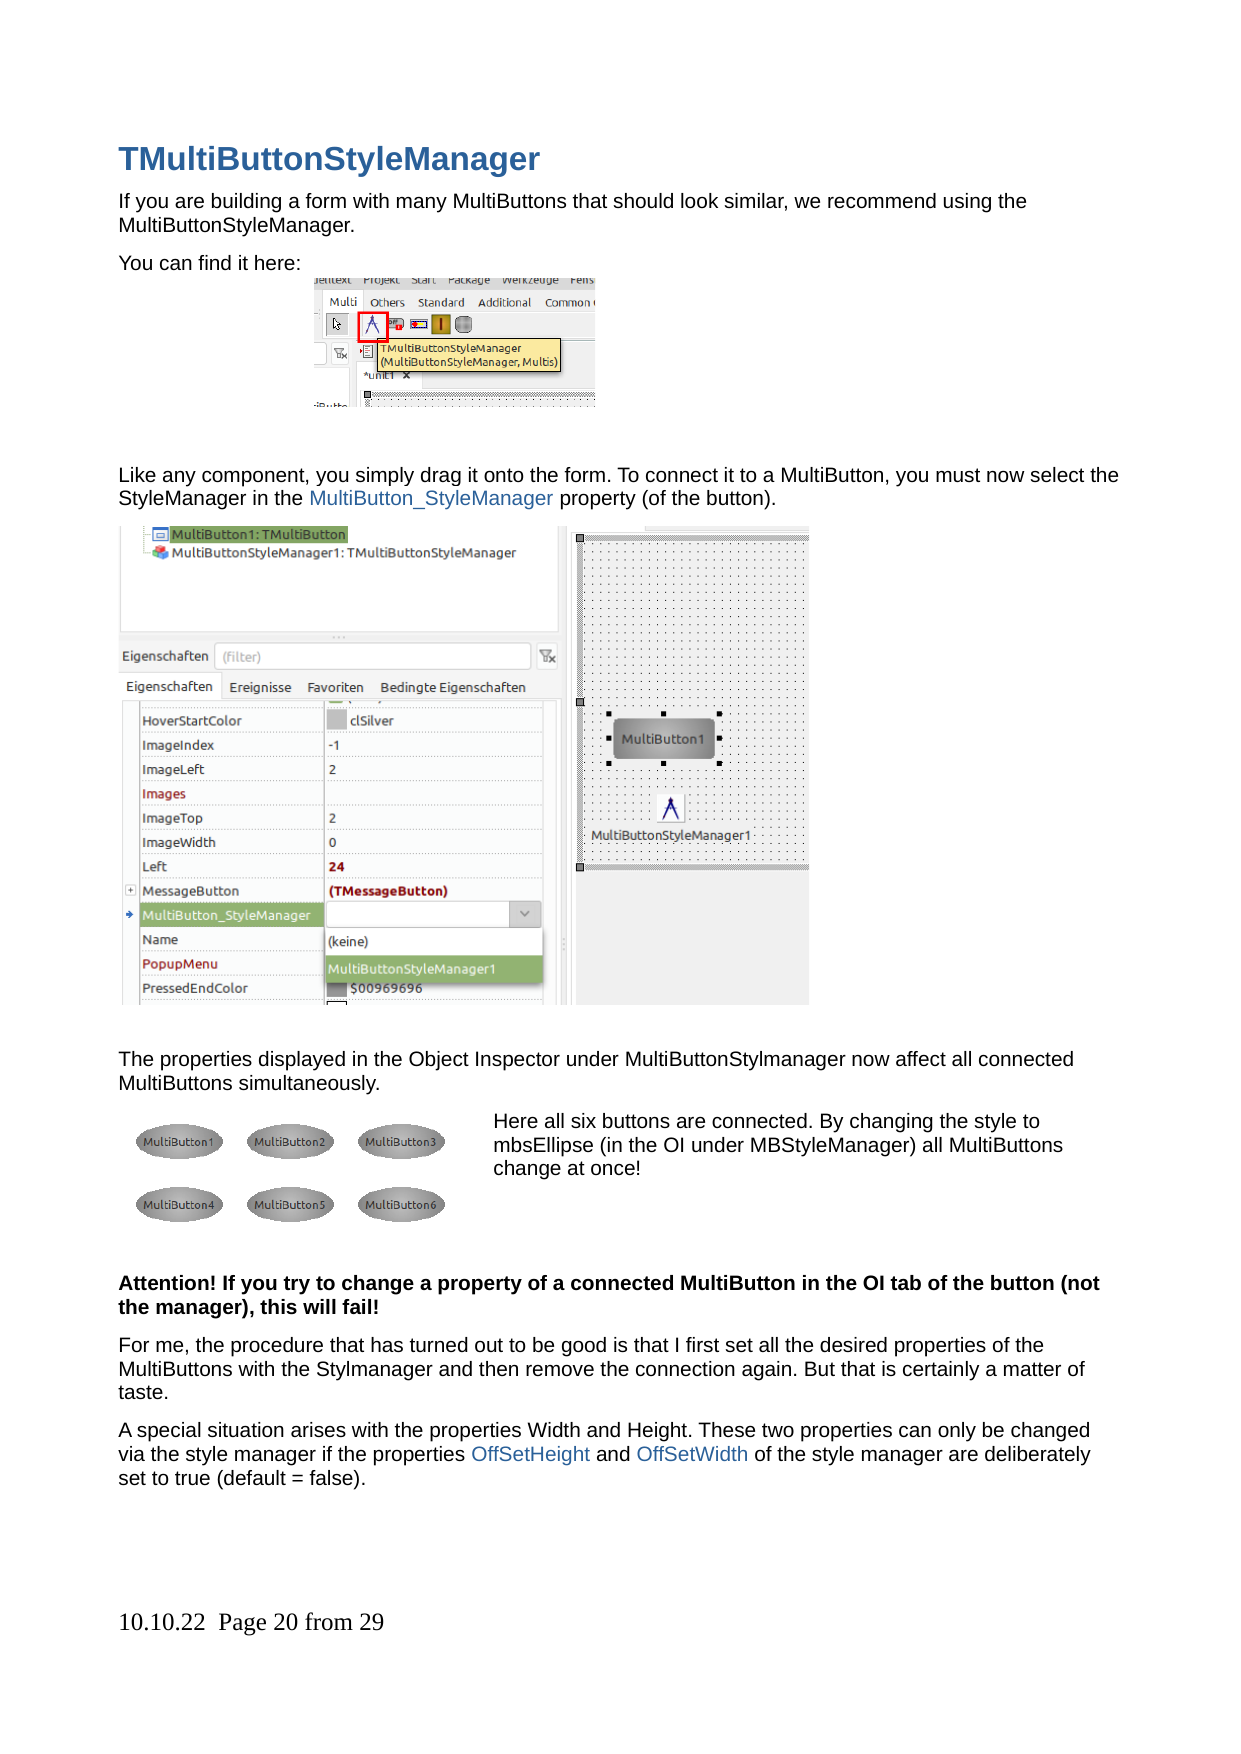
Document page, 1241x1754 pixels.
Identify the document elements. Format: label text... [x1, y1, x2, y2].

picture [118, 526, 810, 1005]
text A special situation arises with the properties Width and Height. These two properties can only be changed via the style manager if the properties OffSetHeight and OffSetWidth of the style manager are deliberately set to true (default = false). [118, 1419, 1122, 1490]
text For me, the procedure that has turned out to be good is that I first set all the desired properties of the MultiButtons with the Stylmanager and then remove the connection again. But that is certainly a matter of taste. [118, 1333, 1122, 1404]
text The properties displayed in the Object Inspector under MultiButtonStylmanager now affect all connected MultiButtons simultaneously. [118, 1048, 1122, 1095]
text Attention! If you try to change a property of a connected MultiButton in the OI tab of the button (not the manager), this will fail! [118, 1272, 1122, 1319]
subtitle TMultiButtonStyleManager [118, 139, 1122, 177]
picture [120, 1109, 460, 1239]
text Like any component, you simply drag it onto the form. To connect it to a MultiButton, you must now select the StyleManager in the MultiButton_StyleManager property (of the button). [118, 463, 1122, 511]
text You can find it here: [118, 252, 1122, 275]
picture [314, 278, 596, 407]
text Here all six buttons are connected. By changing the style to mbsEllipse (in the OI under MBStyleManager) all MultiButtons change at once! [460, 1110, 1122, 1181]
text If you are building a form with many MultiButtons that should look similar, we recommend using the MultiButtonStyleManager. [118, 190, 1122, 237]
